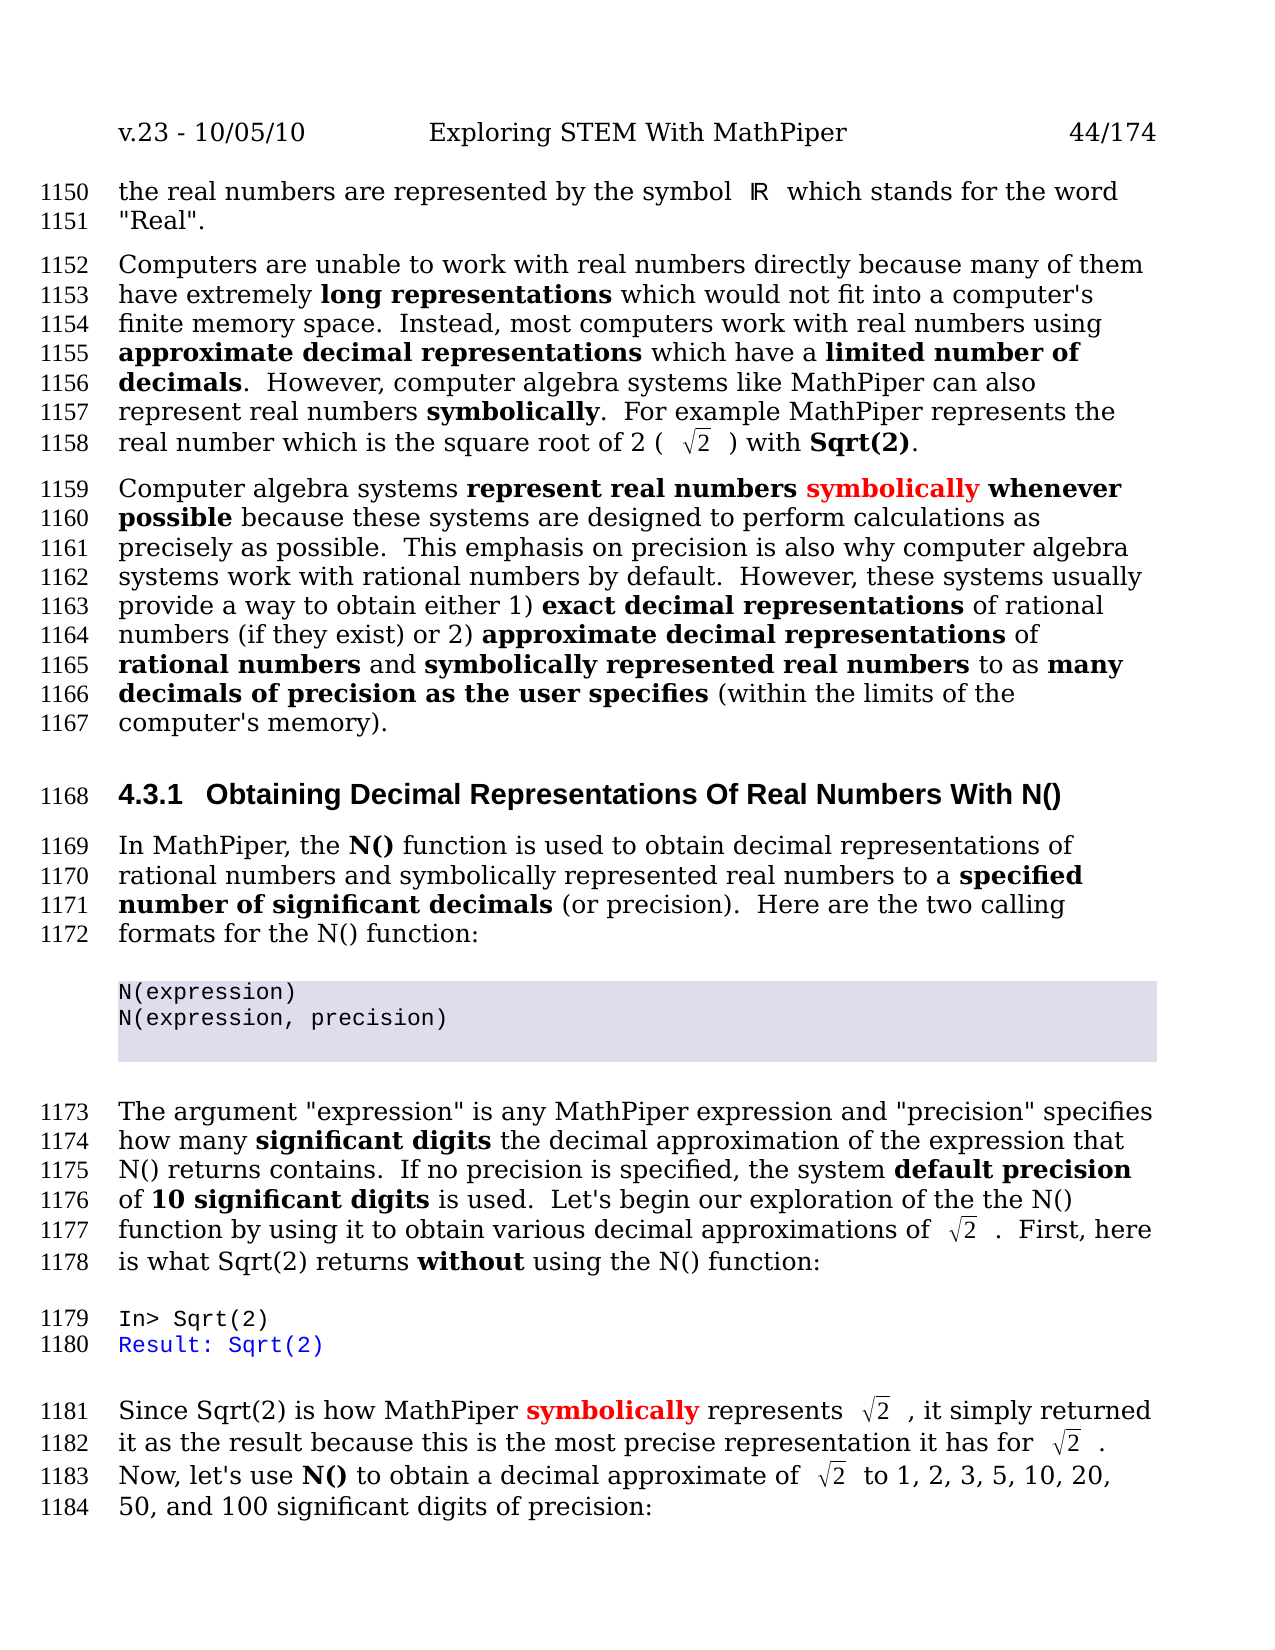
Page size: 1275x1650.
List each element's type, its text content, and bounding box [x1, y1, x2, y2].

text Since Sqrt(2) is how MathPiper symbolically represents, it simply returned it as the result because this is the most precise representation it has for. Now, let's use N() to obtain a decimal approximate ofto 1, 2, 3, 5, 10, 20, 50, and 100 significant digits of precision: [118, 1394, 1157, 1521]
text In> Sqrt(2) [118, 1308, 1157, 1334]
text In MathPiper, the N() function is used to obtain decimal representations of rational numbers and symbolically represented real numbers to a specified number of significant decimals (or precision). Here are the two calling formats for the N() function: [118, 831, 1157, 948]
text Computer algebra systems represent real numbers symbolically whenever possible because these systems are designed to perform calculations as precisely as possible. This emphasis on precision is also why computer algebra systems work with rational numbers by default. However, these systems usually provide a way to obtain either 1) exact decimal representations of rational numbers (if they exist) or 2) approximate decimal representations of rational numbers and symbolically represented real numbers to as many decimals of precision as the user specifies (within the limits of the computer's memory). [118, 474, 1157, 738]
table_header N(expression) N(expression, precision) [118, 981, 1157, 1062]
text Computers are unable to work with real numbers directly because many of them have extremely long representations which would not fit into a computer's finite memory space. Instead, most computers work with real numbers using approximate decimal representations which have a limited number of decimals. However, computer algebra systems like MathPiper can also represent real numbers symbolically. For example MathPiper represents the real number which is the square root of 2 () with Sqrt(2). [118, 251, 1157, 459]
text the real numbers are represented by the symbolwhich stands for the word "Real". [118, 177, 1157, 236]
subtitle Obtaining Decimal Representations Of Real Numbers With N() [118, 777, 1157, 810]
text Result: Sqrt(2) [118, 1334, 1157, 1360]
text The argument "expression" is any MathPiper expression and "precision" specifies how many significant digits the decimal approximation of the expression that N() returns contains. If no precision is specified, the system default precision of 10 significant digits is used. Let's begin our exploration of the the N() function by using it to obtain various decimal approximations of. First, here is what Sqrt(2) returns without using the N() function: [118, 1097, 1157, 1276]
